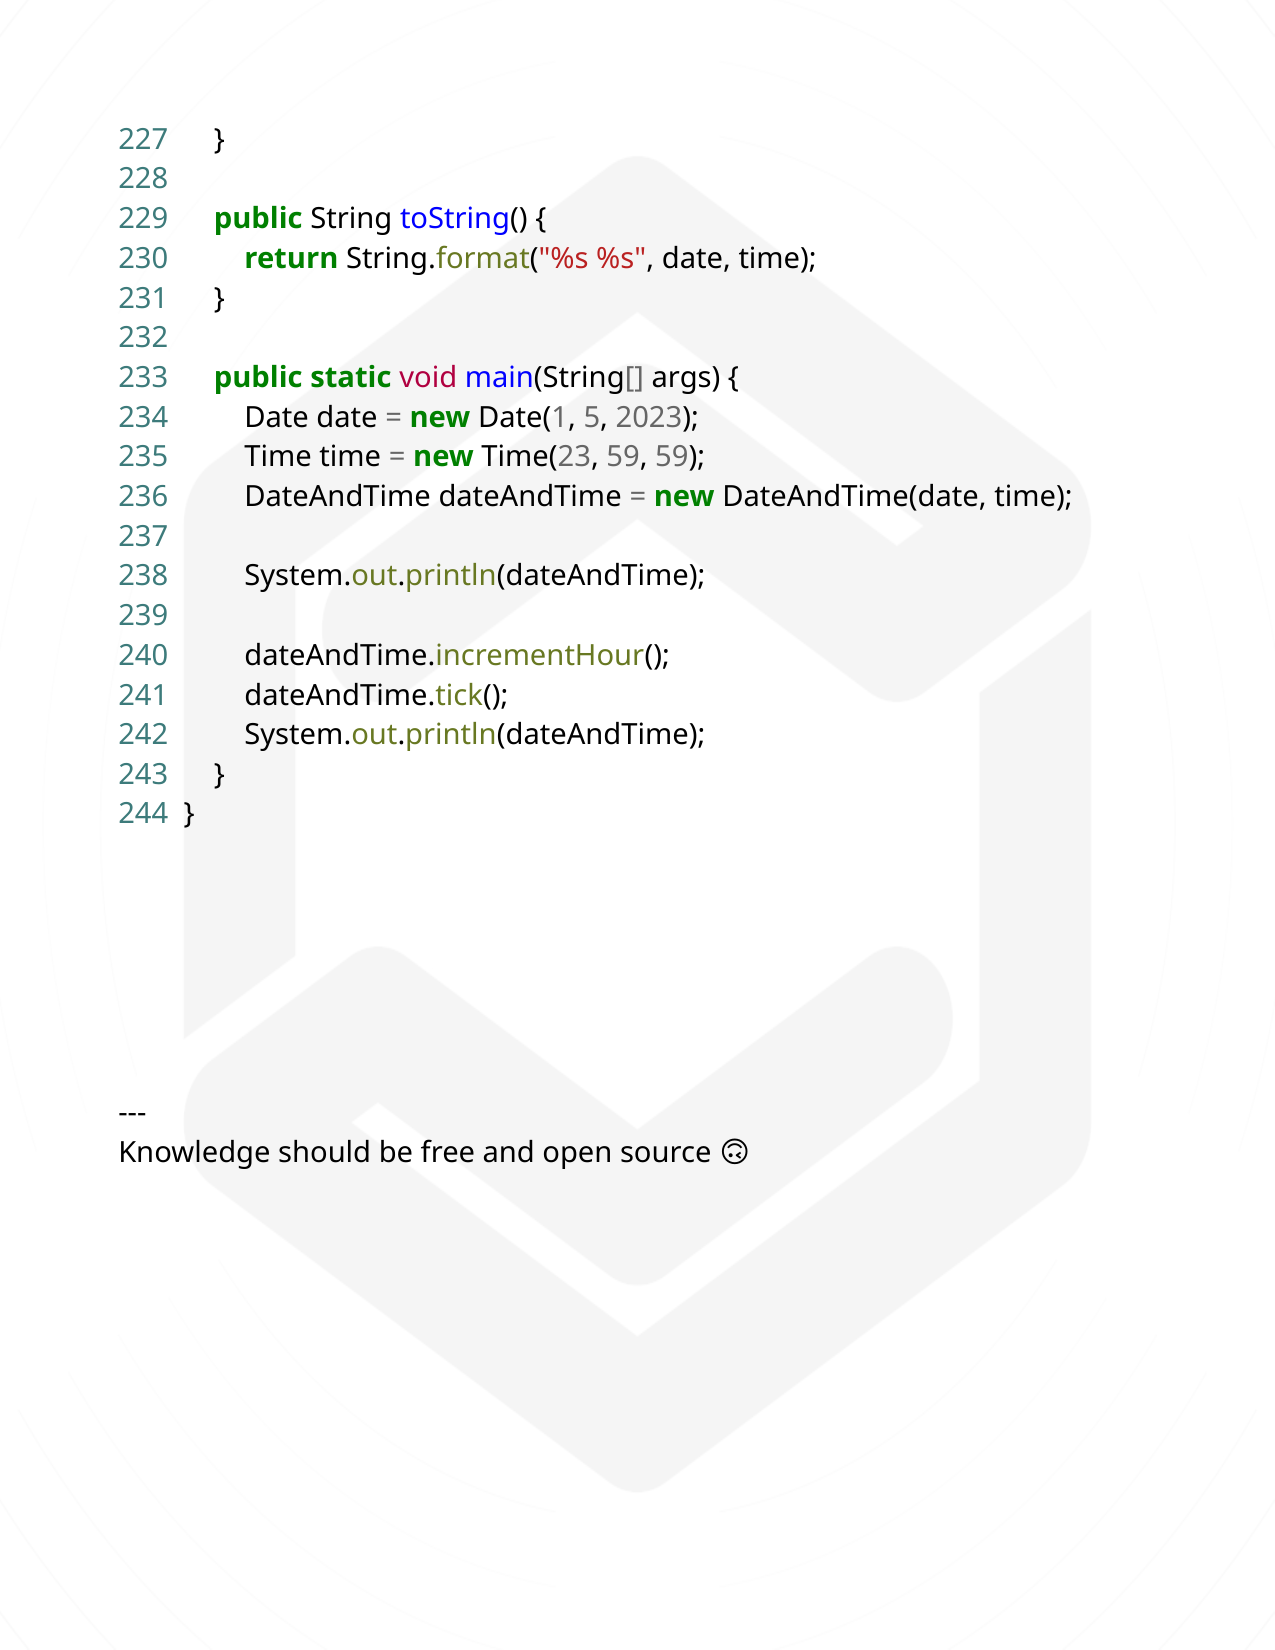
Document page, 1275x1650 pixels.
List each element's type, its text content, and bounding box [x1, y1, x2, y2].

text 227 } [118, 118, 1157, 158]
text 244 } [118, 793, 1157, 832]
text Knowledge should be free and open source 🙃 [118, 1131, 1157, 1171]
text 232 [118, 317, 1157, 356]
text 234 Date date = new Date(1, 5, 2023); [118, 396, 1157, 436]
text 228 [118, 158, 1157, 197]
text 238 System.out.println(dateAndTime); [118, 555, 1157, 594]
text 235 Time time = new Time(23, 59, 59); [118, 436, 1157, 475]
text 233 public static void main(String[] args) { [118, 356, 1157, 396]
text 229 public String toString() { [118, 197, 1157, 237]
text 239 [118, 594, 1157, 634]
text 242 System.out.println(dateAndTime); [118, 713, 1157, 753]
text 243 } [118, 753, 1157, 793]
text --- [118, 1091, 1157, 1131]
text 231 } [118, 277, 1157, 317]
text 241 dateAndTime.tick(); [118, 674, 1157, 713]
text 240 dateAndTime.incrementHour(); [118, 634, 1157, 674]
text 236 DateAndTime dateAndTime = new DateAndTime(date, time); [118, 475, 1157, 515]
text 237 [118, 515, 1157, 555]
text 230 return String.format("%s %s", date, time); [118, 237, 1157, 277]
